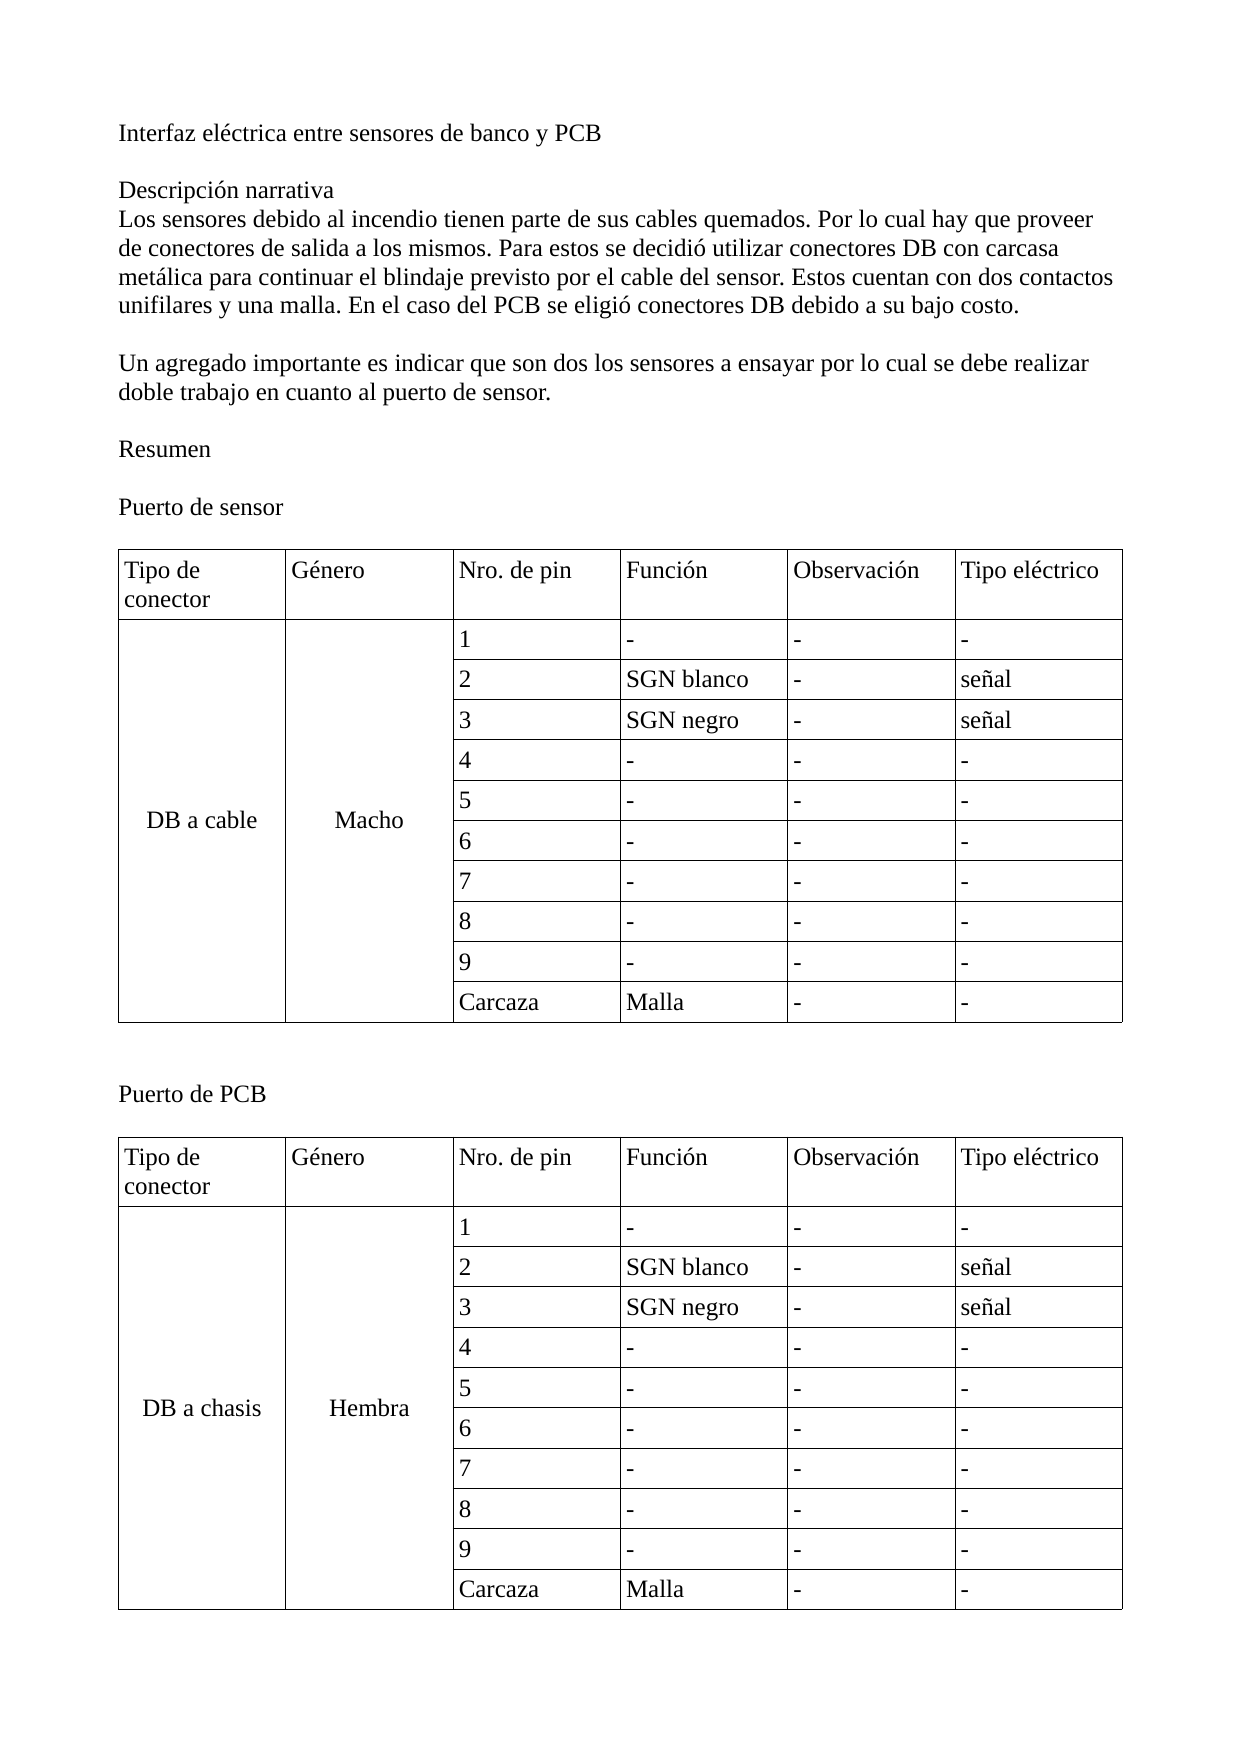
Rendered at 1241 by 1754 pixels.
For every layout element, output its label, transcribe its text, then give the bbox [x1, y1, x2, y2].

table_cell - [621, 620, 787, 659]
table_cell DB a chasis [119, 1207, 285, 1609]
table_cell - [621, 821, 787, 860]
table_header Nro. de pin [454, 1138, 620, 1206]
table_cell - [956, 1408, 1122, 1448]
table_cell 9 [454, 942, 620, 981]
table_cell SGN blanco [621, 660, 787, 699]
table_cell señal [956, 700, 1122, 739]
table_cell SGN negro [621, 700, 787, 739]
table_cell - [788, 982, 955, 1022]
table_cell - [956, 781, 1122, 820]
table_cell 3 [454, 700, 620, 739]
table_cell - [956, 1570, 1122, 1609]
table_cell 4 [454, 1328, 620, 1367]
table_cell - [621, 781, 787, 820]
table_cell - [788, 861, 955, 901]
table_header Observación [788, 1138, 955, 1206]
table_cell Malla [621, 1570, 787, 1609]
table_header Tipo de conector [119, 1138, 285, 1206]
table_cell Macho [286, 620, 453, 1022]
table_cell - [788, 1489, 955, 1528]
table_cell - [956, 861, 1122, 901]
table_header Tipo de conector [119, 550, 285, 618]
text Resumen [118, 434, 1122, 463]
table_cell - [956, 1207, 1122, 1246]
table_cell - [956, 902, 1122, 941]
table_cell señal [956, 1247, 1122, 1286]
table_cell 8 [454, 902, 620, 941]
table_header Función [621, 1138, 787, 1206]
table_cell - [788, 660, 955, 699]
table_cell - [956, 1529, 1122, 1568]
table_cell - [621, 1449, 787, 1488]
table_cell - [788, 740, 955, 780]
table_cell - [788, 1449, 955, 1488]
table_cell Malla [621, 982, 787, 1022]
table_cell 8 [454, 1489, 620, 1528]
table_cell - [788, 700, 955, 739]
table_cell - [956, 982, 1122, 1022]
table_cell - [788, 1368, 955, 1407]
table_cell - [621, 861, 787, 901]
table_cell - [956, 740, 1122, 780]
table_cell 5 [454, 1368, 620, 1407]
table_cell 9 [454, 1529, 620, 1568]
table_cell - [956, 1449, 1122, 1488]
table_cell 6 [454, 821, 620, 860]
table_header Género [286, 1138, 453, 1206]
table_cell - [956, 1489, 1122, 1528]
table_cell señal [956, 660, 1122, 699]
table_cell - [621, 1207, 787, 1246]
table_cell - [621, 1408, 787, 1448]
table_header Tipo eléctrico [956, 1138, 1122, 1206]
table_cell 7 [454, 861, 620, 901]
table_cell - [788, 942, 955, 981]
table_cell Carcaza [454, 1570, 620, 1609]
table_cell - [621, 942, 787, 981]
table_cell 5 [454, 781, 620, 820]
table_header Género [286, 550, 453, 618]
text Descripción narrativa [118, 176, 1122, 204]
table_cell - [788, 781, 955, 820]
table_cell 6 [454, 1408, 620, 1448]
text Puerto de PCB [118, 1079, 1122, 1108]
table_cell SGN negro [621, 1287, 787, 1327]
table_cell 4 [454, 740, 620, 780]
table_cell 7 [454, 1449, 620, 1488]
table_header Nro. de pin [454, 550, 620, 618]
table_cell - [621, 740, 787, 780]
table_cell - [788, 1408, 955, 1448]
table_cell - [788, 1570, 955, 1609]
table_cell - [621, 1529, 787, 1568]
table_cell Carcaza [454, 982, 620, 1022]
table_cell - [621, 1328, 787, 1367]
text Puerto de sensor [118, 492, 1122, 521]
table_cell - [956, 1328, 1122, 1367]
text Los sensores debido al incendio tienen parte de sus cables quemados. Por lo cual hay que proveer de conectores de salida a los mismos. Para estos se decidió utilizar conectores DB con carcasa metálica para continuar el blindaje previsto por el cable del sensor. Estos cuentan con dos contactos unifilares y una malla. En el caso del PCB se eligió conectores DB debido a su bajo costo. [118, 204, 1122, 319]
table_cell - [788, 1529, 955, 1568]
table_cell - [956, 821, 1122, 860]
table_cell 1 [454, 1207, 620, 1246]
table_cell 2 [454, 660, 620, 699]
table_cell - [788, 902, 955, 941]
table_cell - [788, 620, 955, 659]
table_cell 1 [454, 620, 620, 659]
table_cell - [956, 620, 1122, 659]
text Interfaz eléctrica entre sensores de banco y PCB [118, 118, 1122, 147]
table_cell - [621, 902, 787, 941]
table_cell señal [956, 1287, 1122, 1327]
table_cell 3 [454, 1287, 620, 1327]
table_cell - [788, 821, 955, 860]
table_cell 2 [454, 1247, 620, 1286]
table_cell - [621, 1368, 787, 1407]
table_header Tipo eléctrico [956, 550, 1122, 618]
table_cell - [956, 1368, 1122, 1407]
table_cell Hembra [286, 1207, 453, 1609]
table_header Observación [788, 550, 955, 618]
table_header Función [621, 550, 787, 618]
table_cell - [788, 1287, 955, 1327]
table_cell - [788, 1247, 955, 1286]
table_cell DB a cable [119, 620, 285, 1022]
table_cell - [788, 1207, 955, 1246]
table_cell SGN blanco [621, 1247, 787, 1286]
table_cell - [621, 1489, 787, 1528]
text Un agregado importante es indicar que son dos los sensores a ensayar por lo cual se debe realizar doble trabajo en cuanto al puerto de sensor. [118, 348, 1122, 406]
table_cell - [788, 1328, 955, 1367]
table_cell - [956, 942, 1122, 981]
